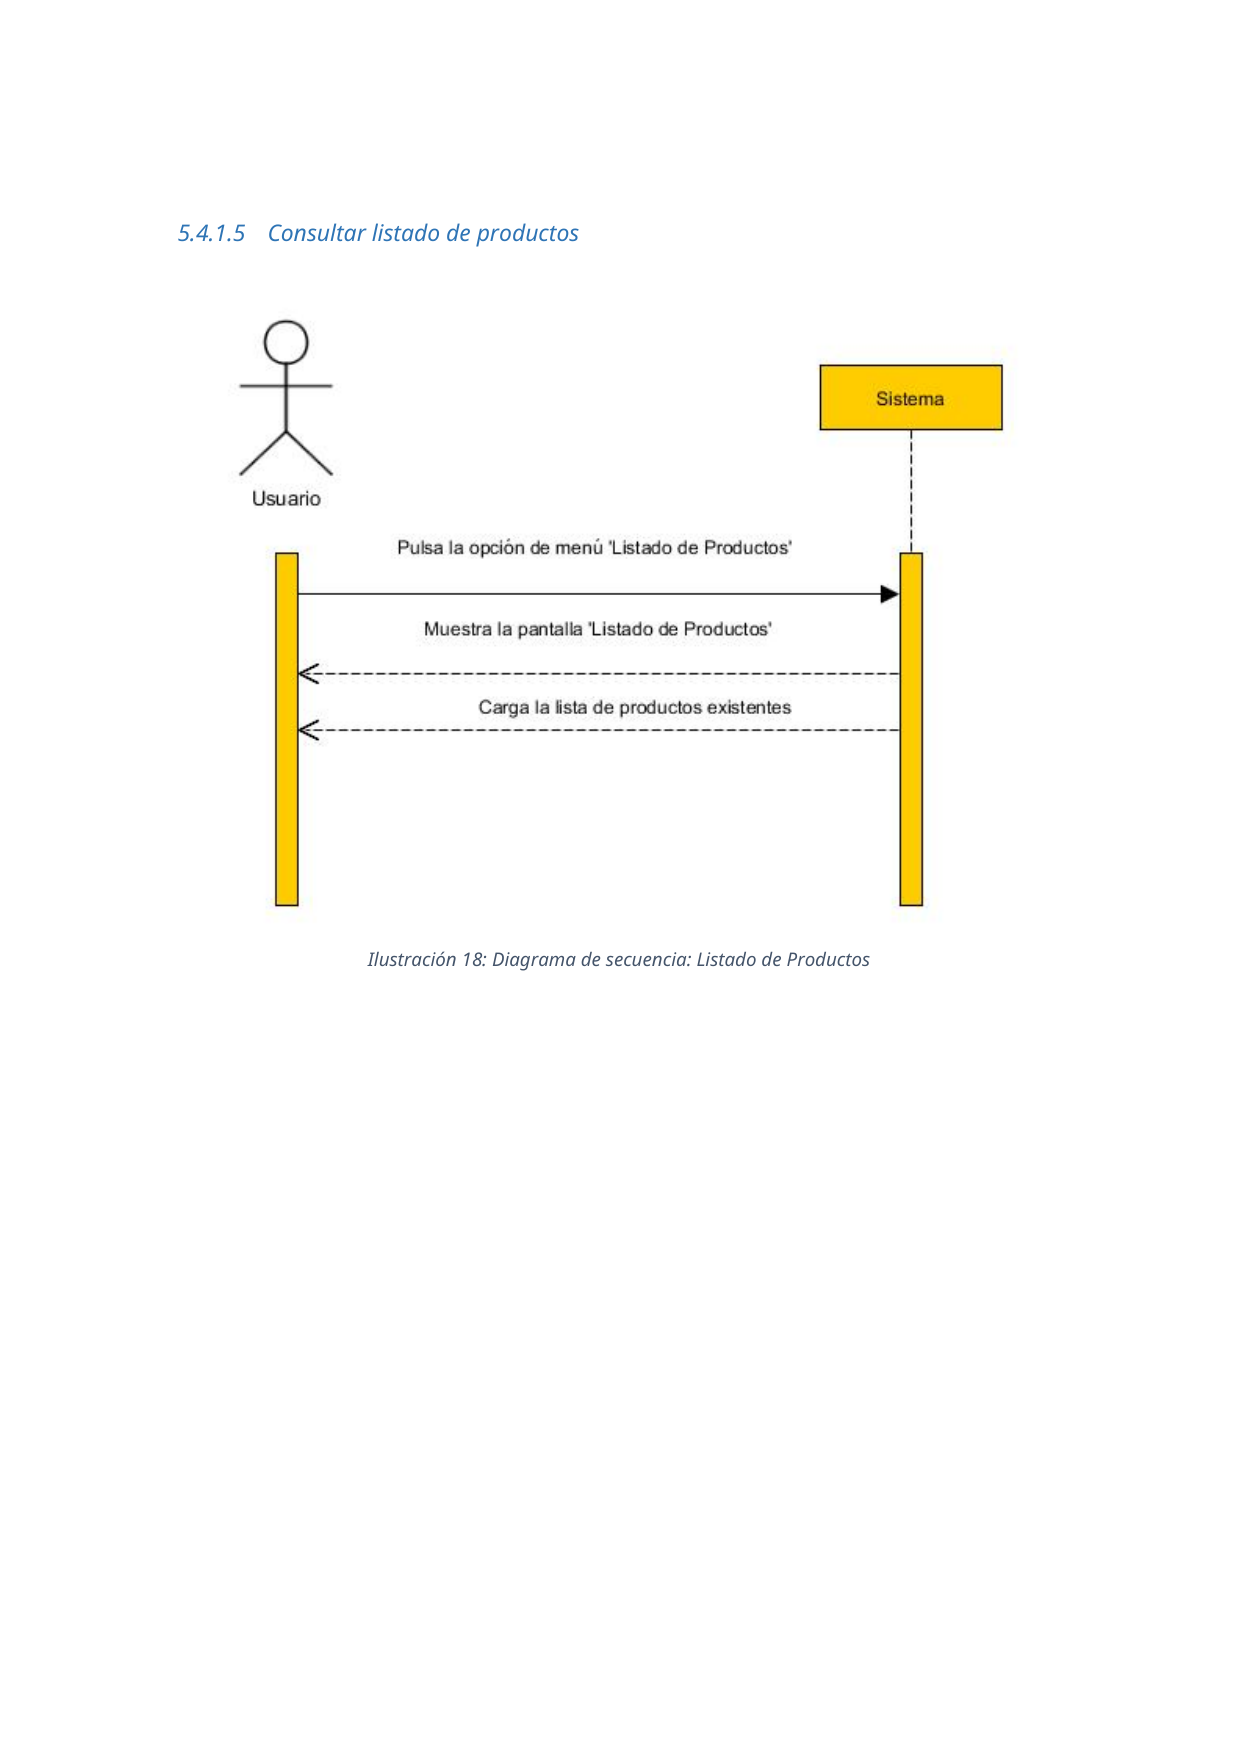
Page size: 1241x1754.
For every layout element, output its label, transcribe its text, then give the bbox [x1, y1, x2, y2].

text Ilustración 18: Diagrama de secuencia: Listado de Productos [177, 946, 1063, 972]
subtitle Consultar listado de productos [177, 217, 1063, 248]
